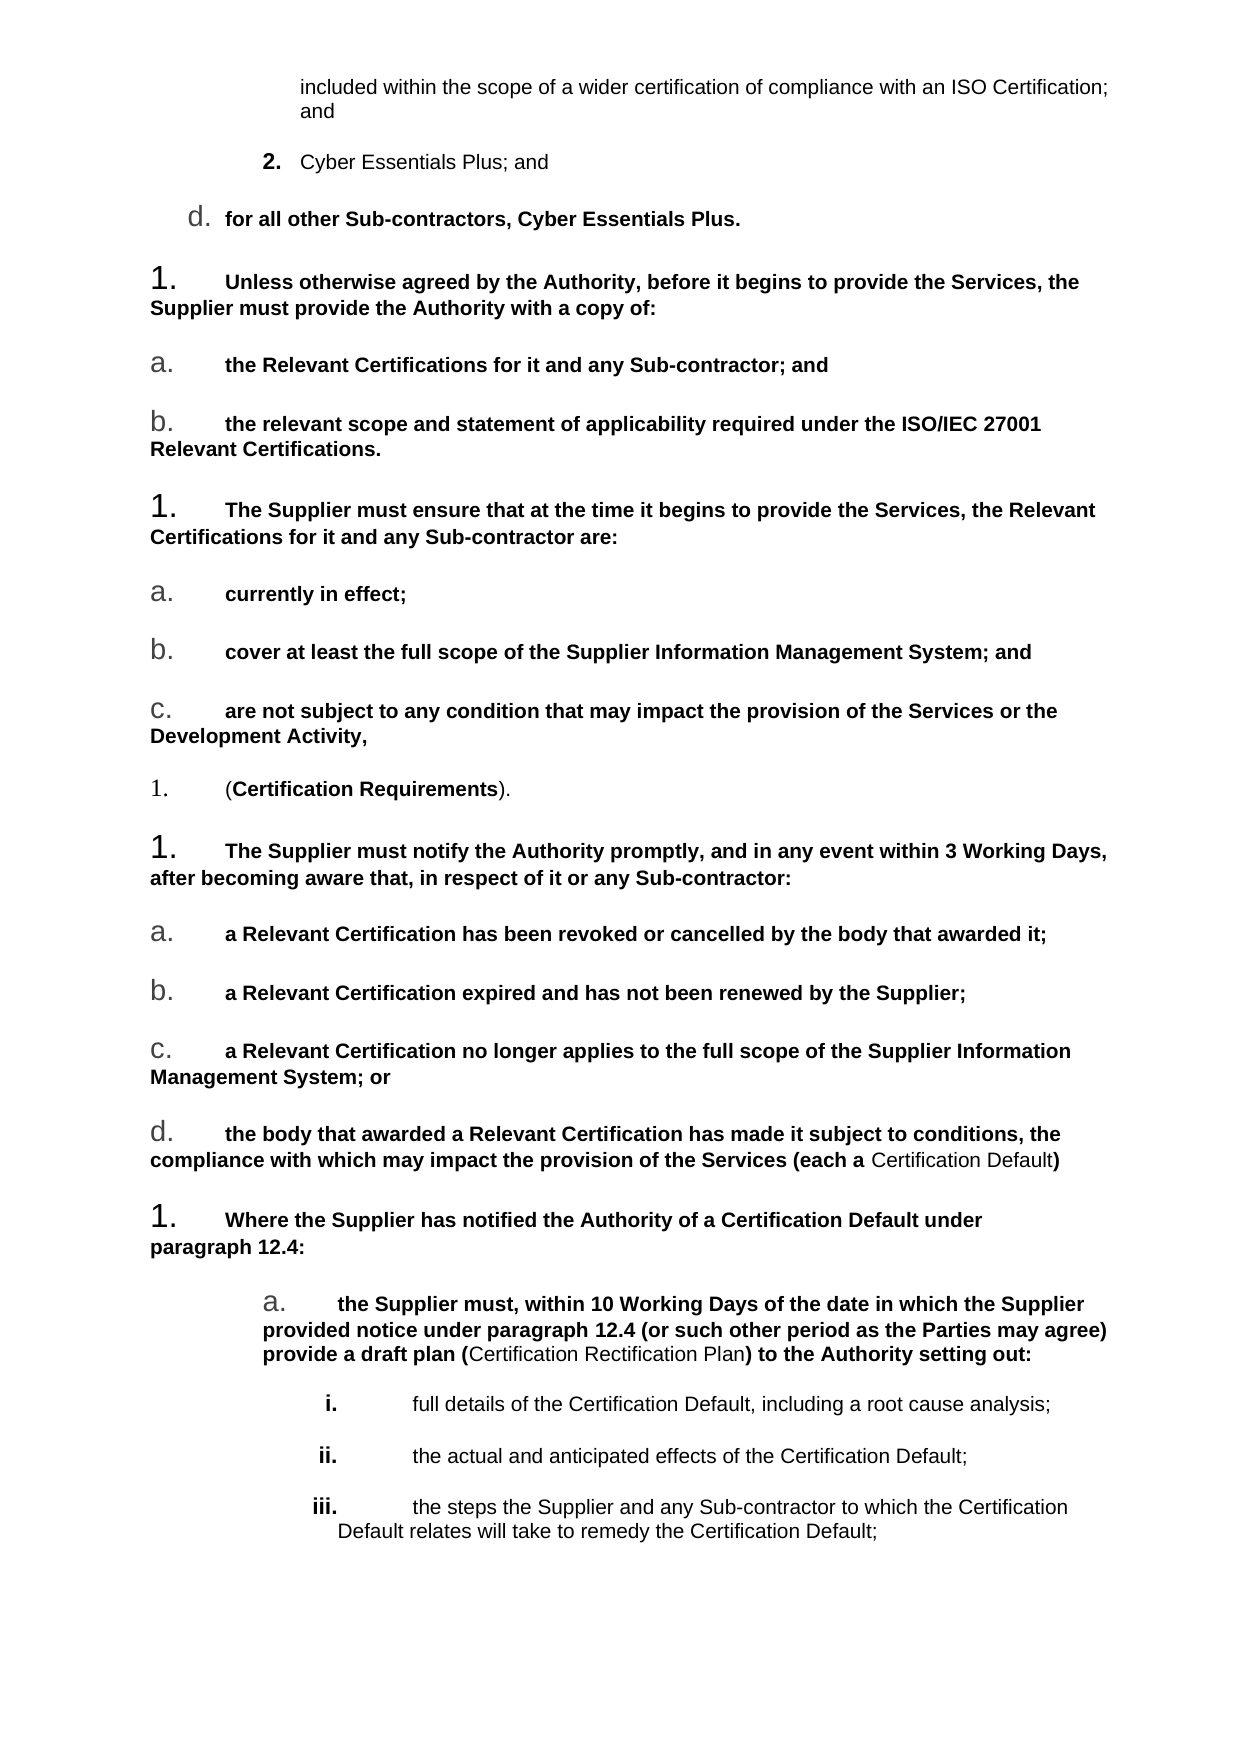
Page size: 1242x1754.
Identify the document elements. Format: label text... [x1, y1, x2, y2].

subtitle are not subject to any condition that may impact the provision of the Services or the Development Activity, [150, 691, 1111, 748]
subtitle The Supplier must notify the Authority promptly, and in any event within 3 Working Days, after becoming aware that, in respect of it or any Sub-contractor: [150, 827, 1111, 889]
subtitle The Supplier must ensure that at the time it begins to provide the Services, the Relevant Certifications for it and any Sub-contractor are: [150, 486, 1111, 549]
subtitle the actual and anticipated effects of the Certification Default; [337, 1442, 1111, 1468]
subtitle included within the scope of a wider certification of compliance with an ISO Certification; and [262, 75, 1111, 123]
subtitle currently in effect; [150, 574, 1111, 607]
subtitle for all other Sub-contractors, Cyber Essentials Plus. [187, 199, 1111, 233]
subtitle full details of the Certification Default, including a root cause analysis; [337, 1390, 1111, 1417]
subtitle the Relevant Certifications for it and any Sub-contractor; and [150, 345, 1111, 379]
list (Certification Requirements). [150, 773, 1111, 802]
subtitle the body that awarded a Relevant Certification has made it subject to conditions, the compliance with which may impact the provision of the Services (each a Certification Default) [150, 1114, 1111, 1171]
subtitle a Relevant Certification expired and has not been renewed by the Supplier; [150, 973, 1111, 1006]
subtitle a Relevant Certification no longer applies to the full scope of the Supplier Information Management System; or [150, 1031, 1111, 1089]
subtitle cover at least the full scope of the Supplier Information Management System; and [150, 632, 1111, 666]
subtitle a Relevant Certification has been revoked or cancelled by the body that awarded it; [150, 914, 1111, 948]
subtitle Cyber Essentials Plus; and [262, 148, 1111, 174]
subtitle the relevant scope and statement of applicability required under the ISO/IEC 27001 Relevant Certifications. [150, 404, 1111, 461]
subtitle Where the Supplier has notified the Authority of a Certification Default under paragraph 12.4: [150, 1196, 1111, 1259]
subtitle the Supplier must, within 10 Working Days of the date in which the Supplier provided notice under paragraph 12.4 (or such other period as the Parties may agree) provide a draft plan (Certification Rectification Plan) to the Authority setting out: [262, 1284, 1111, 1365]
subtitle Unless otherwise agreed by the Authority, before it begins to provide the Services, the Supplier must provide the Authority with a copy of: [150, 258, 1111, 320]
subtitle the steps the Supplier and any Sub-contractor to which the Certification Default relates will take to remedy the Certification Default; [337, 1493, 1111, 1543]
